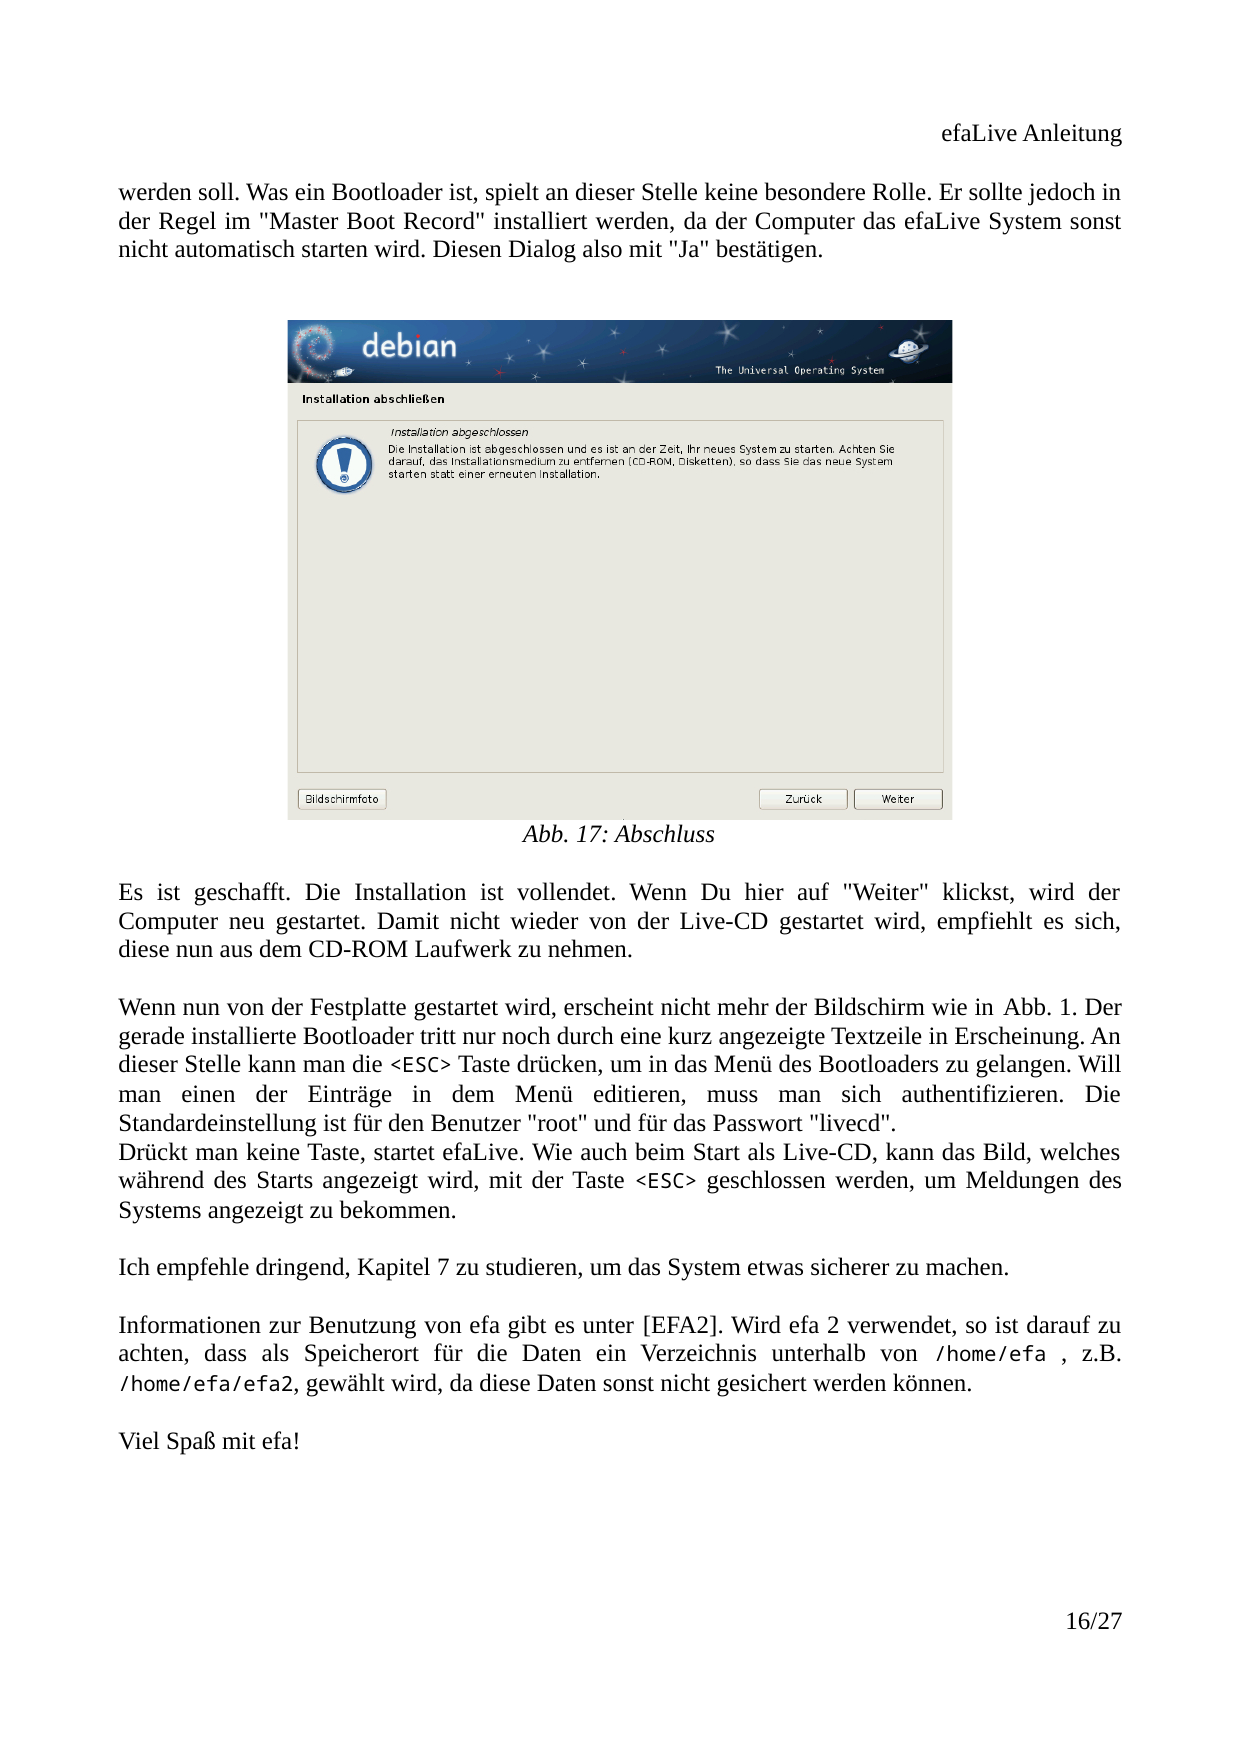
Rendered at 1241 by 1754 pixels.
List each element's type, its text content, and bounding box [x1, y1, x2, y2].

text Es ist geschafft. Die Installation ist vollendet. Wenn Du hier auf "Weiter" klickst, wird der Computer neu gestartet. Damit nicht wieder von der Live-CD gestartet wird, empfiehlt es sich, diese nun aus dem CD-ROM Laufwerk zu nehmen. [118, 877, 1122, 963]
text Ich empfehle dringend, Kapitel 7 zu studieren, um das System etwas sicherer zu machen. [118, 1252, 1122, 1281]
text Drückt man keine Taste, startet efaLive. Wie auch beim Start als Live-CD, kann das Bild, welches während des Starts angezeigt wird, mit der Taste <ESC> geschlossen werden, um Meldungen des Systems angezeigt zu bekommen. [118, 1137, 1122, 1223]
text Informationen zur Benutzung von efa gibt es unter [EFA2]. Wird efa 2 verwendet, so ist darauf zu achten, dass als Speicherort für die Daten ein Verzeichnis unterhalb von /home/efa , z.B. /home/efa/efa2, gewählt wird, da diese Daten sonst nicht gesichert werden können. [118, 1310, 1122, 1397]
text werden soll. Was ein Bootloader ist, spielt an dieser Stelle keine besondere Rolle. Er sollte jedoch in der Regel im "Master Boot Record" installiert werden, da der Computer das efaLive System sonst nicht automatisch starten wird. Diesen Dialog also mit "Ja" bestätigen. [118, 177, 1122, 263]
picture [287, 320, 953, 820]
text Viel Spaß mit efa! [118, 1426, 1122, 1455]
text Abb. 17: Abschluss [288, 820, 953, 848]
text Wenn nun von der Festplatte gestartet wird, erscheint nicht mehr der Bildschirm wie in Abb. 1. Der gerade installierte Bootloader tritt nur noch durch eine kurz angezeigte Textzeile in Erscheinung. An dieser Stelle kann man die <ESC> Taste drücken, um in das Menü des Bootloaders zu gelangen. Will man einen der Einträge in dem Menü editieren, muss man sich authentifizieren. Die Standardeinstellung ist für den Benutzer "root" und für das Passwort "livecd". [118, 992, 1122, 1137]
